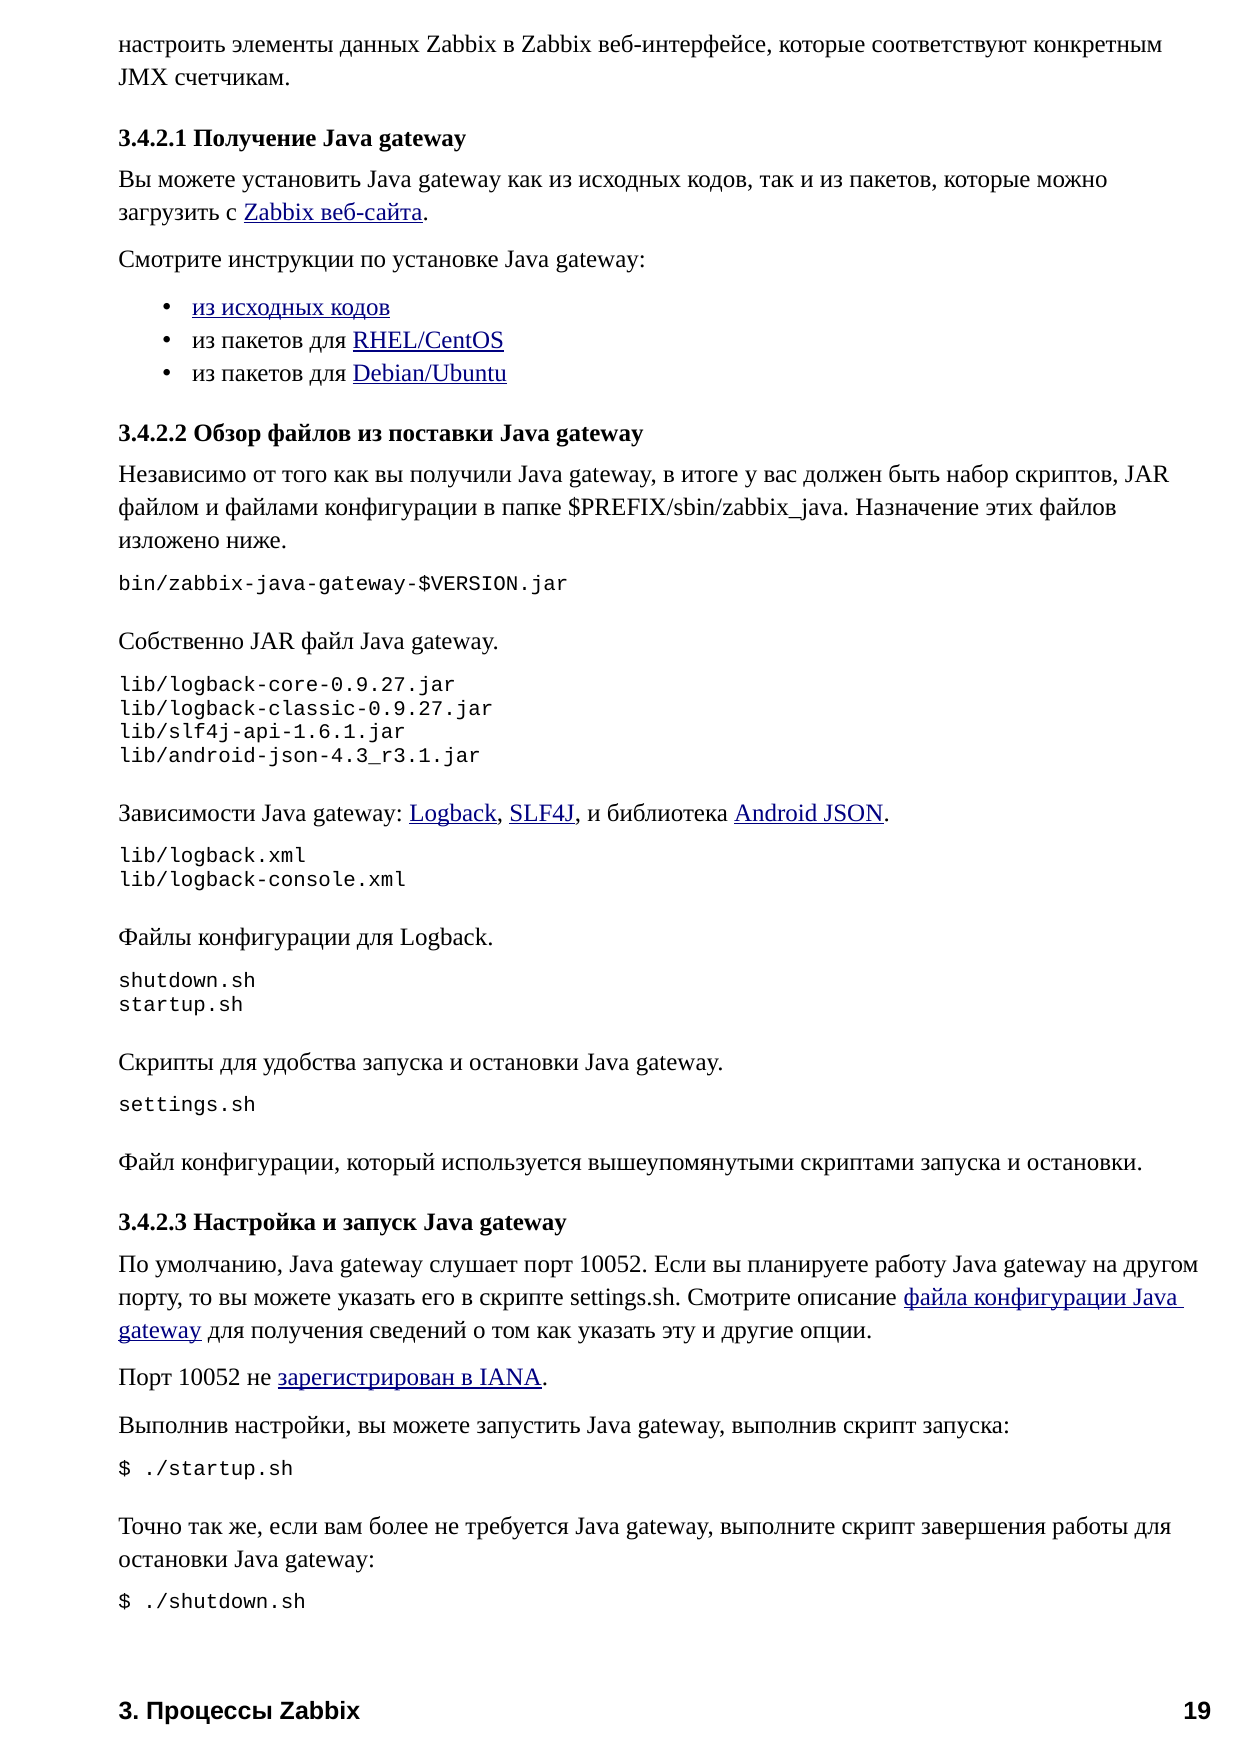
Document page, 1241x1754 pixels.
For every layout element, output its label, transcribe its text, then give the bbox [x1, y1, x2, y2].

text lib/slf4j-api-1.6.1.jar [118, 721, 1211, 745]
subtitle 3.4.2.3 Настройка и запуск Java gateway [118, 1207, 1211, 1236]
text Скрипты для удобства запуска и остановки Java gateway. [118, 1047, 1211, 1075]
text lib/android-json-4.3_r3.1.jar [118, 745, 1211, 768]
list из исходных кодов [162, 292, 1211, 321]
text Файлы конфигурации для Logback. [118, 922, 1211, 951]
text Зависимости Java gateway: Logback, SLF4J, и библиотека Android JSON. [118, 798, 1211, 827]
text Выполнив настройки, вы можете запустить Java gateway, выполнив скрипт запуска: [118, 1410, 1211, 1439]
text startup.sh [118, 993, 1211, 1017]
text Собственно JAR файл Java gateway. [118, 626, 1211, 655]
list из пакетов для RHEL/CentOS [162, 325, 1211, 354]
text Независимо от того как вы получили Java gateway, в итоге у вас должен быть набор скриптов, JAR файлом и файлами конфигурации в папке $PREFIX/sbin/zabbix_java. Назначение этих файлов изложено ниже. [118, 459, 1211, 554]
list из пакетов для Debian/Ubuntu [162, 358, 1211, 387]
text lib/logback-core-0.9.27.jar [118, 674, 1211, 697]
text settings.sh [118, 1094, 1211, 1118]
text По умолчанию, Java gateway слушает порт 10052. Если вы планируете работу Java gateway на другом порту, то вы можете указать его в скрипте settings.sh. Смотрите описание файла конфигурации Java gateway для получения сведений о том как указать эту и другие опции. [118, 1249, 1211, 1343]
text Порт 10052 не зарегистрирован в IANA. [118, 1362, 1211, 1391]
text Смотрите инструкции по установке Java gateway: [118, 244, 1211, 273]
text Файл конфигурации, который используется вышеупомянутыми скриптами запуска и остановки. [118, 1147, 1211, 1176]
text $ ./startup.sh [118, 1458, 1211, 1481]
text Вы можете установить Java gateway как из исходных кодов, так и из пакетов, которые можно загрузить с Zabbix веб-сайта. [118, 164, 1211, 226]
text lib/logback-console.xml [118, 869, 1211, 893]
text $ ./shutdown.sh [118, 1591, 1211, 1615]
subtitle 3.4.2.1 Получение Java gateway [118, 123, 1211, 151]
text lib/logback.xml [118, 846, 1211, 869]
text Точно так же, если вам более не требуется Java gateway, выполните скрипт завершения работы для остановки Java gateway: [118, 1511, 1211, 1572]
text lib/logback-classic-0.9.27.jar [118, 697, 1211, 721]
subtitle 3.4.2.2 Обзор файлов из поставки Java gateway [118, 418, 1211, 447]
text shutdown.sh [118, 970, 1211, 993]
text настроить элементы данных Zabbix в Zabbix веб-интерфейсе, которые соответствуют конкретным JMX счетчикам. [118, 29, 1211, 91]
text bin/zabbix-java-gateway-$VERSION.jar [118, 573, 1211, 597]
